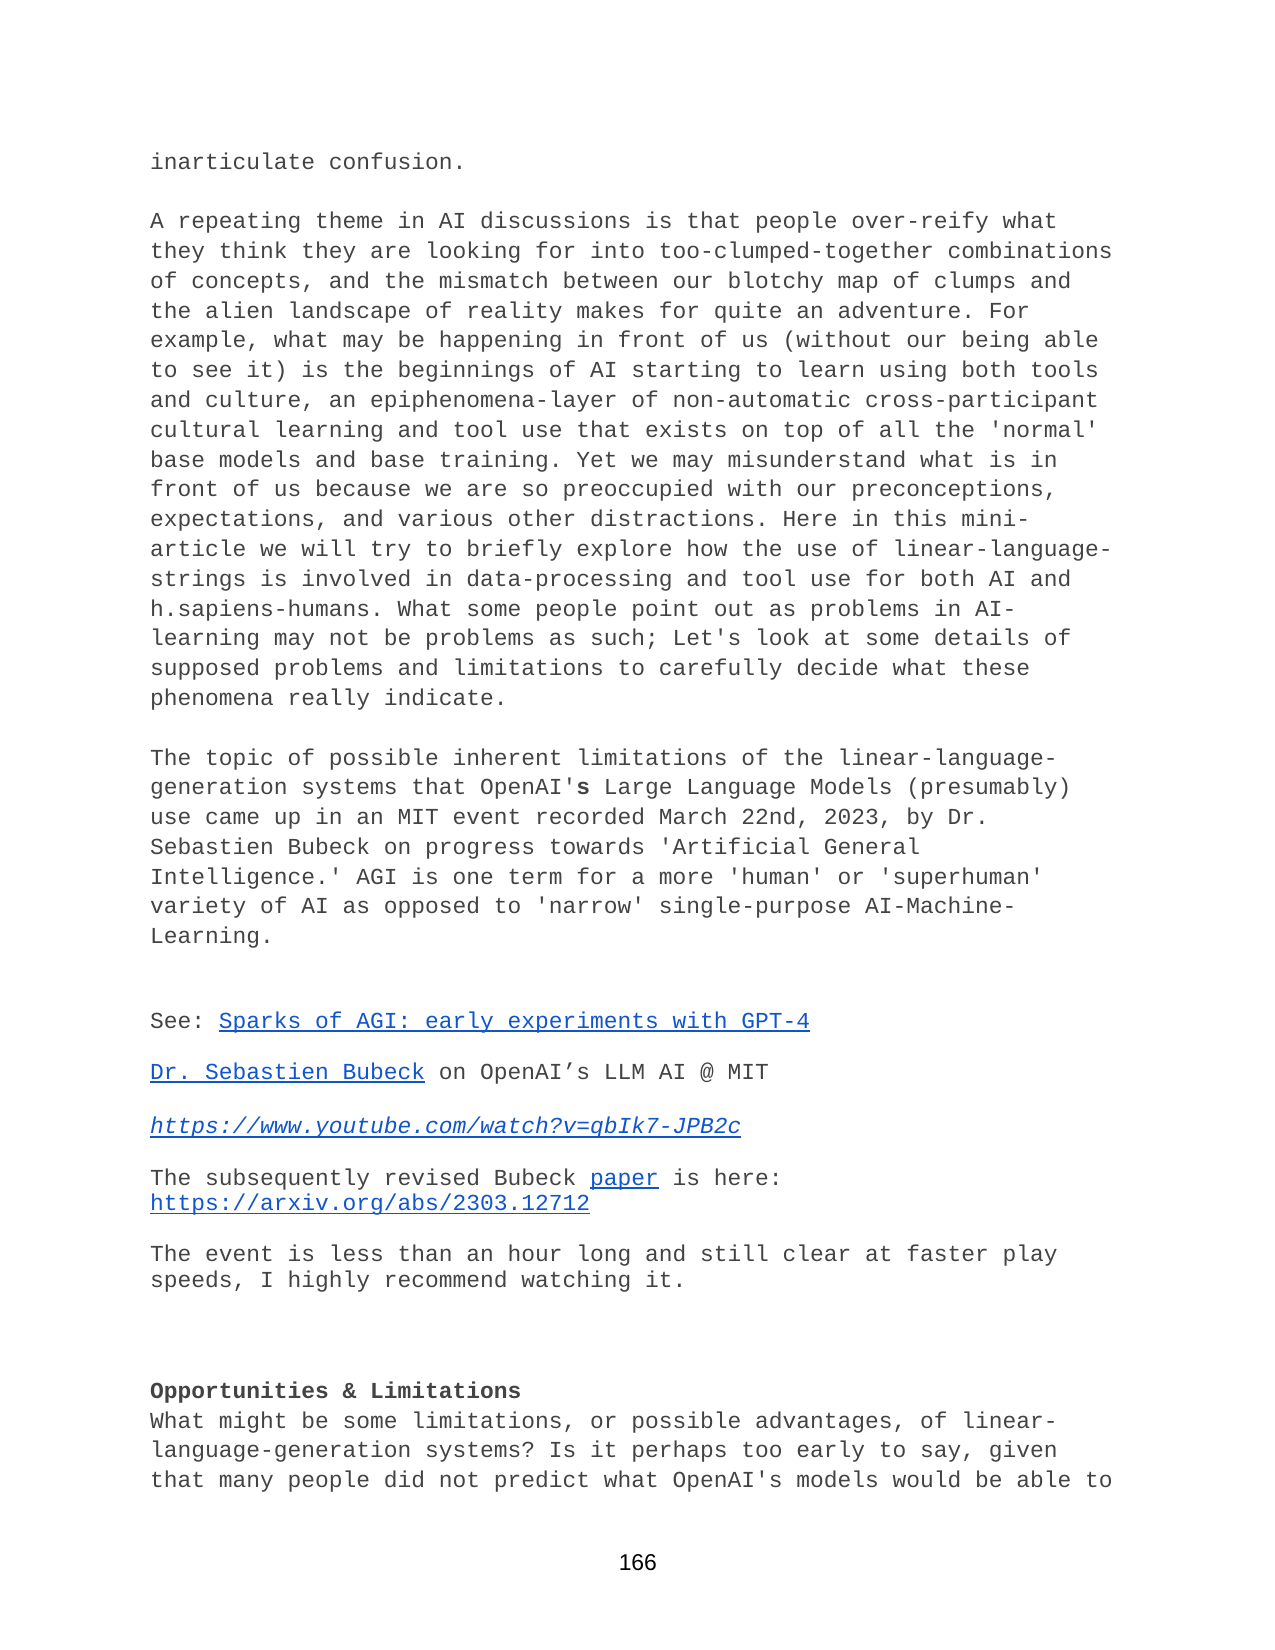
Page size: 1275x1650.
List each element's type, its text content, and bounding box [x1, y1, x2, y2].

text Opportunities & Limitations [150, 1379, 1125, 1405]
text The topic of possible inherent limitations of the linear-language-generation systems that OpenAI's Large Language Models (presumably) use came up in an MIT event recorded March 22nd, 2023, by Dr. Sebastien Bubeck on progress towards 'Artificial General Intelligence.' AGI is one term for a more 'human' or 'superhuman' variety of AI as opposed to 'narrow' single-purpose AI-Machine-Learning. [150, 746, 1125, 951]
text Dr. Sebastien Bubeck on OpenAI’s LLM AI @ MIT [150, 1060, 1125, 1086]
text inarticulate confusion. [150, 150, 1125, 176]
text See: Sparks of AGI: early experiments with GPT-4 [150, 1009, 1125, 1035]
text A repeating theme in AI discussions is that people over-reify what they think they are looking for into too-clumped-together combinations of concepts, and the mismatch between our blotchy map of clumps and the alien landscape of reality makes for quite an adventure. For example, what may be happening in front of us (without our being able to see it) is the beginnings of AI starting to learn using both tools and culture, an epiphenomena-layer of non-automatic cross-participant cultural learning and tool use that exists on top of all the 'normal' base models and base training. Yet we may misunderstand what is in front of us because we are so preoccupied with our preconceptions, expectations, and various other distractions. Here in this mini-article we will try to briefly explore how the use of linear-language-strings is involved in data-processing and tool use for both AI and h.sapiens-humans. What some people point out as problems in AI-learning may not be problems as such; Let's look at some details of supposed problems and limitations to carefully decide what these phenomena really indicate. [150, 209, 1125, 712]
text The subsequently revised Bubeck paper is here: https://arxiv.org/abs/2303.12712 [150, 1166, 1125, 1218]
text https://www.youtube.com/watch?v=qbIk7-JPB2c [150, 1115, 1125, 1141]
text What might be some limitations, or possible advantages, of linear-language-generation systems? Is it perhaps too early to say, given that many people did not predict what OpenAI's models would be able to [150, 1409, 1125, 1494]
text The event is less than an hour long and still clear at faster play speeds, I highly recommend watching it. [150, 1243, 1125, 1294]
